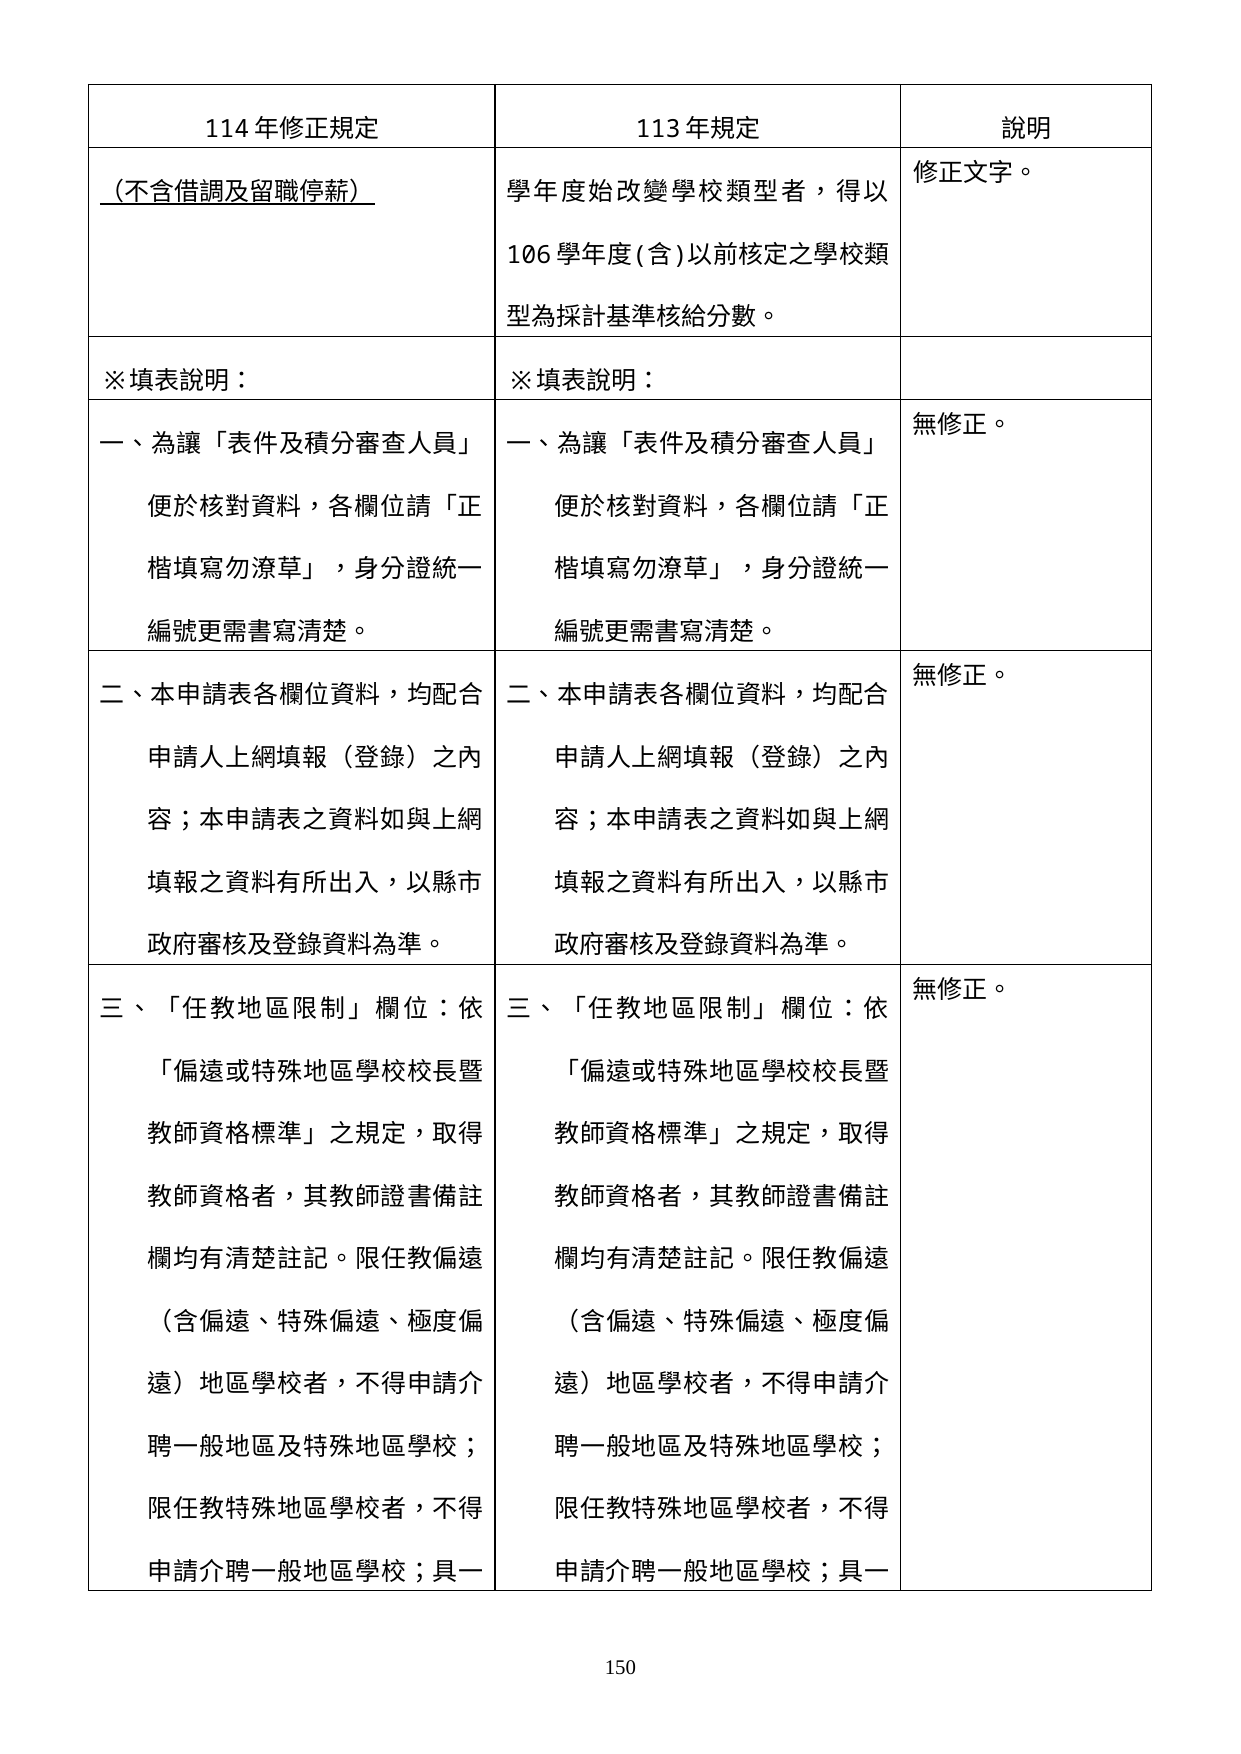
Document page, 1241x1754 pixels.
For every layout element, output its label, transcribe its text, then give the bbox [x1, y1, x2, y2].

table_header 說明 [901, 85, 1151, 147]
table_cell ※填表說明： [89, 337, 494, 399]
table_cell [901, 337, 1151, 399]
table_cell 一、為讓「表件及積分審查人員」便於核對資料，各欄位請「正楷填寫勿潦草」，身分證統一編號更需書寫清楚。 [89, 400, 494, 650]
table_cell ※填表說明： [496, 337, 900, 399]
table_header 113年規定 [496, 85, 900, 147]
table_cell 一、為讓「表件及積分審查人員」便於核對資料，各欄位請「正楷填寫勿潦草」，身分證統一編號更需書寫清楚。 [496, 400, 900, 650]
table_cell 修正文字。 [901, 148, 1151, 336]
table_cell 三、「任教地區限制」欄位：依「偏遠或特殊地區學校校長暨教師資格標準」之規定，取得教師資格者，其教師證書備註欄均有清楚註記。限任教偏遠（含偏遠、特殊偏遠、極度偏遠）地區學校者，不得申請介聘一般地區及特殊地區學校；限任教特殊地區學校者，不得申請介聘一般地區學校；具一 [89, 965, 494, 1590]
table_cell 無修正。 [901, 400, 1151, 650]
table_cell 二、本申請表各欄位資料，均配合申請人上網填報（登錄）之內容；本申請表之資料如與上網填報之資料有所出入，以縣市政府審核及登錄資料為準。 [496, 651, 900, 964]
table_cell 三、「任教地區限制」欄位：依「偏遠或特殊地區學校校長暨教師資格標準」之規定，取得教師資格者，其教師證書備註欄均有清楚註記。限任教偏遠（含偏遠、特殊偏遠、極度偏遠）地區學校者，不得申請介聘一般地區及特殊地區學校；限任教特殊地區學校者，不得申請介聘一般地區學校；具一 [496, 965, 900, 1590]
table_cell 二、本申請表各欄位資料，均配合申請人上網填報（登錄）之內容；本申請表之資料如與上網填報之資料有所出入，以縣市政府審核及登錄資料為準。 [89, 651, 494, 964]
table_cell 無修正。 [901, 965, 1151, 1590]
table_cell 無修正。 [901, 651, 1151, 964]
table_cell （不含借調及留職停薪） [89, 148, 494, 336]
table_cell 學年度始改變學校類型者，得以106學年度(含)以前核定之學校類型為採計基準核給分數。 [496, 148, 900, 336]
table_header 114年修正規定 [89, 85, 494, 147]
